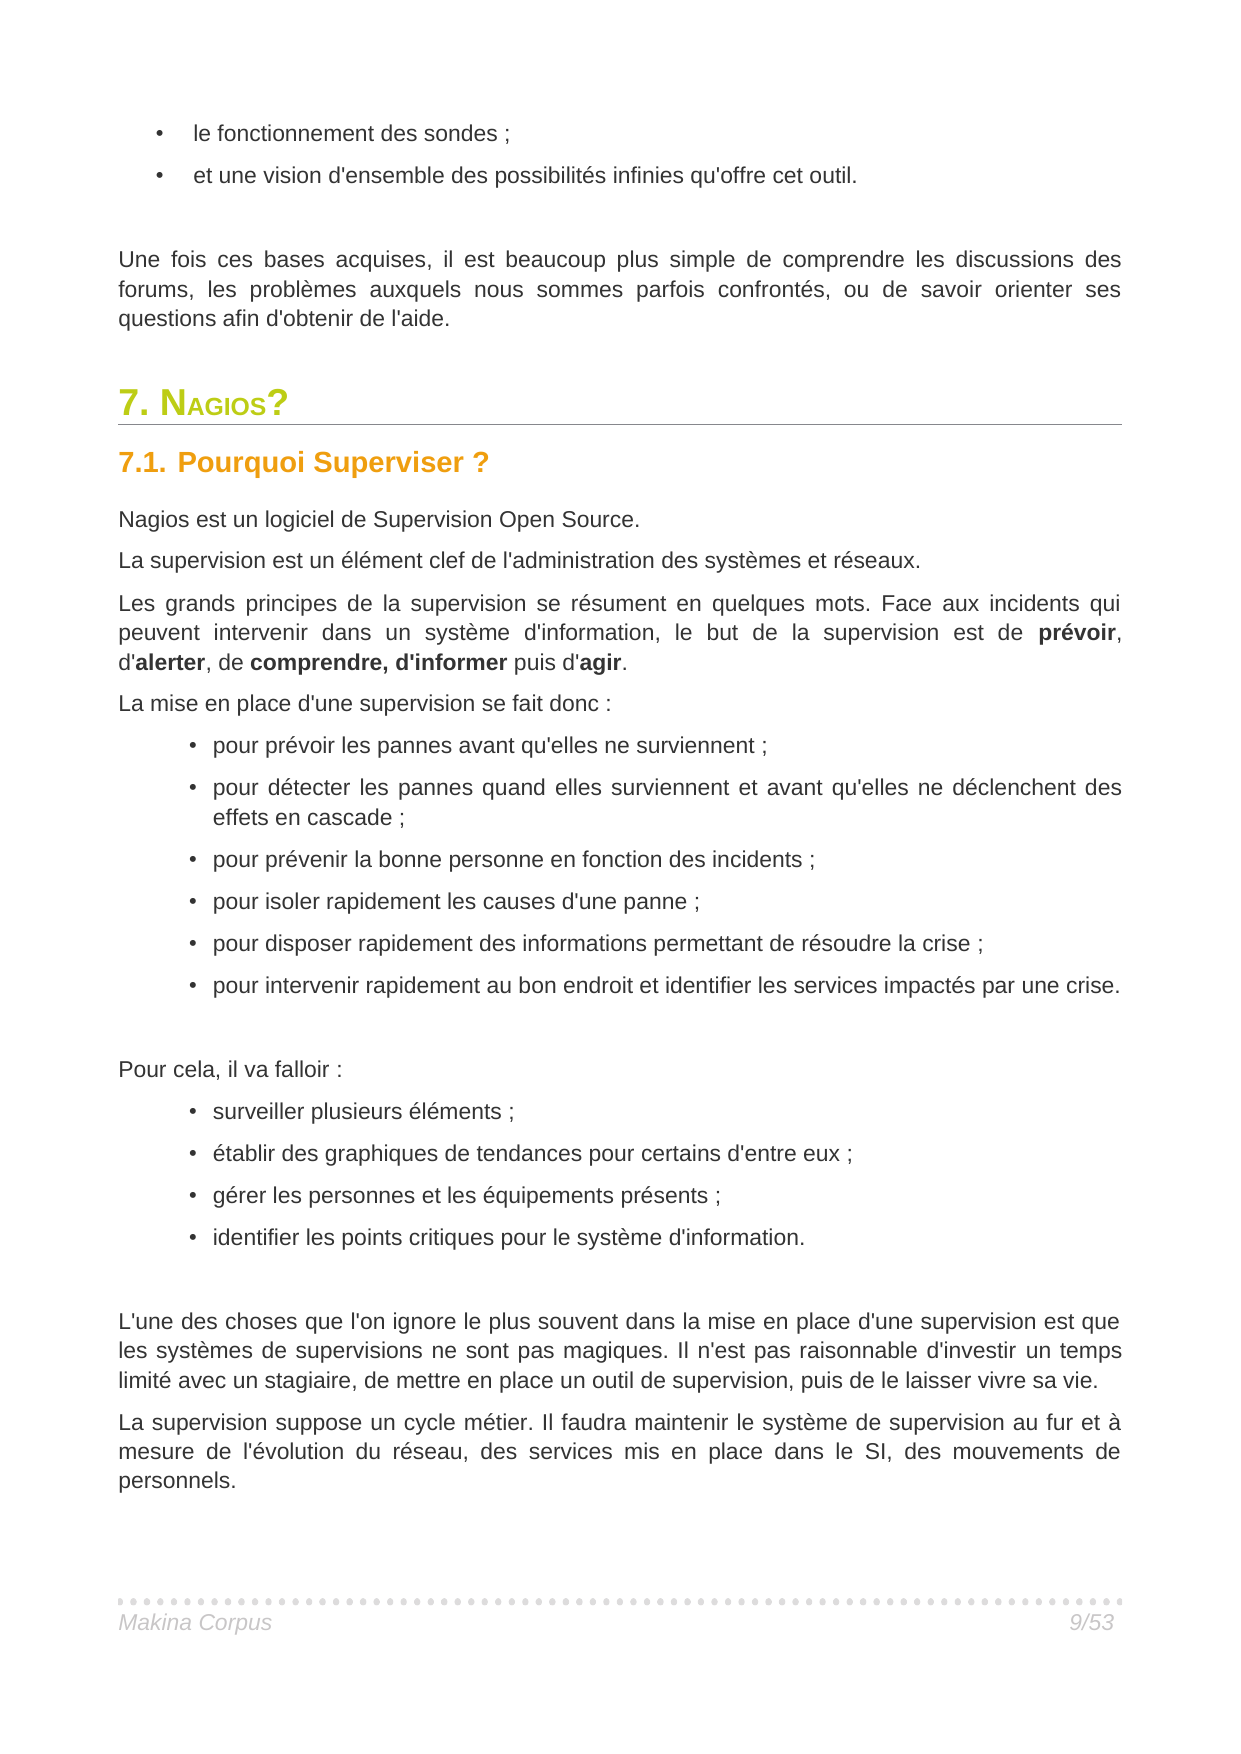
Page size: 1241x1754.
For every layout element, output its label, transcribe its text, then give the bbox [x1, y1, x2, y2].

list pour détecter les pannes quand elles surviennent et avant qu'elles ne déclenchent des effets en cascade ; [189, 772, 1122, 831]
text La mise en place d'une supervision se fait donc : [118, 688, 1122, 718]
list et une vision d'ensemble des possibilités infinies qu'offre cet outil. [156, 160, 1122, 189]
list pour prévenir la bonne personne en fonction des incidents ; [189, 844, 1122, 873]
subtitle Pourquoi Superviser ? [118, 449, 1122, 478]
text Pour cela, il va falloir : [118, 1054, 1122, 1083]
list pour disposer rapidement des informations permettant de résoudre la crise ; [189, 928, 1122, 957]
text Les grands principes de la supervision se résument en quelques mots. Face aux incidents qui peuvent intervenir dans un système d'information, le but de la supervision est de prévoir, d'alerter, de comprendre, d'informer puis d'agir. [118, 587, 1122, 676]
text La supervision suppose un cycle métier. Il faudra maintenir le système de supervision au fur et à mesure de l'évolution du réseau, des services mis en place dans le SI, des mouvements de personnels. [118, 1406, 1122, 1495]
list le fonctionnement des sondes ; [156, 118, 1122, 148]
picture [118, 1593, 1123, 1610]
text L'une des choses que l'on ignore le plus souvent dans la mise en place d'une supervision est que les systèmes de supervisions ne sont pas magiques. Il n'est pas raisonnable d'investir un temps limité avec un stagiaire, de mettre en place un outil de supervision, puis de le laisser vivre sa vie. [118, 1306, 1122, 1394]
text Une fois ces bases acquises, il est beaucoup plus simple de comprendre les discussions des forums, les problèmes auxquels nous sommes parfois confrontés, ou de savoir orienter ses questions afin d'obtenir de l'aide. [118, 244, 1122, 332]
list identifier les points critiques pour le système d'information. [189, 1222, 1122, 1251]
subtitle Nagios? [118, 382, 1122, 424]
text La supervision est un élément clef de l'administration des systèmes et réseaux. [118, 545, 1122, 575]
list pour intervenir rapidement au bon endroit et identifier les services impactés par une crise. [189, 970, 1122, 999]
list gérer les personnes et les équipements présents ; [189, 1179, 1122, 1209]
list pour isoler rapidement les causes d'une panne ; [189, 886, 1122, 915]
list surveiller plusieurs éléments ; [189, 1096, 1122, 1125]
text Nagios est un logiciel de Supervision Open Source. [118, 503, 1122, 533]
list pour prévoir les pannes avant qu'elles ne surviennent ; [189, 730, 1122, 760]
list établir des graphiques de tendances pour certains d'entre eux ; [189, 1138, 1122, 1167]
